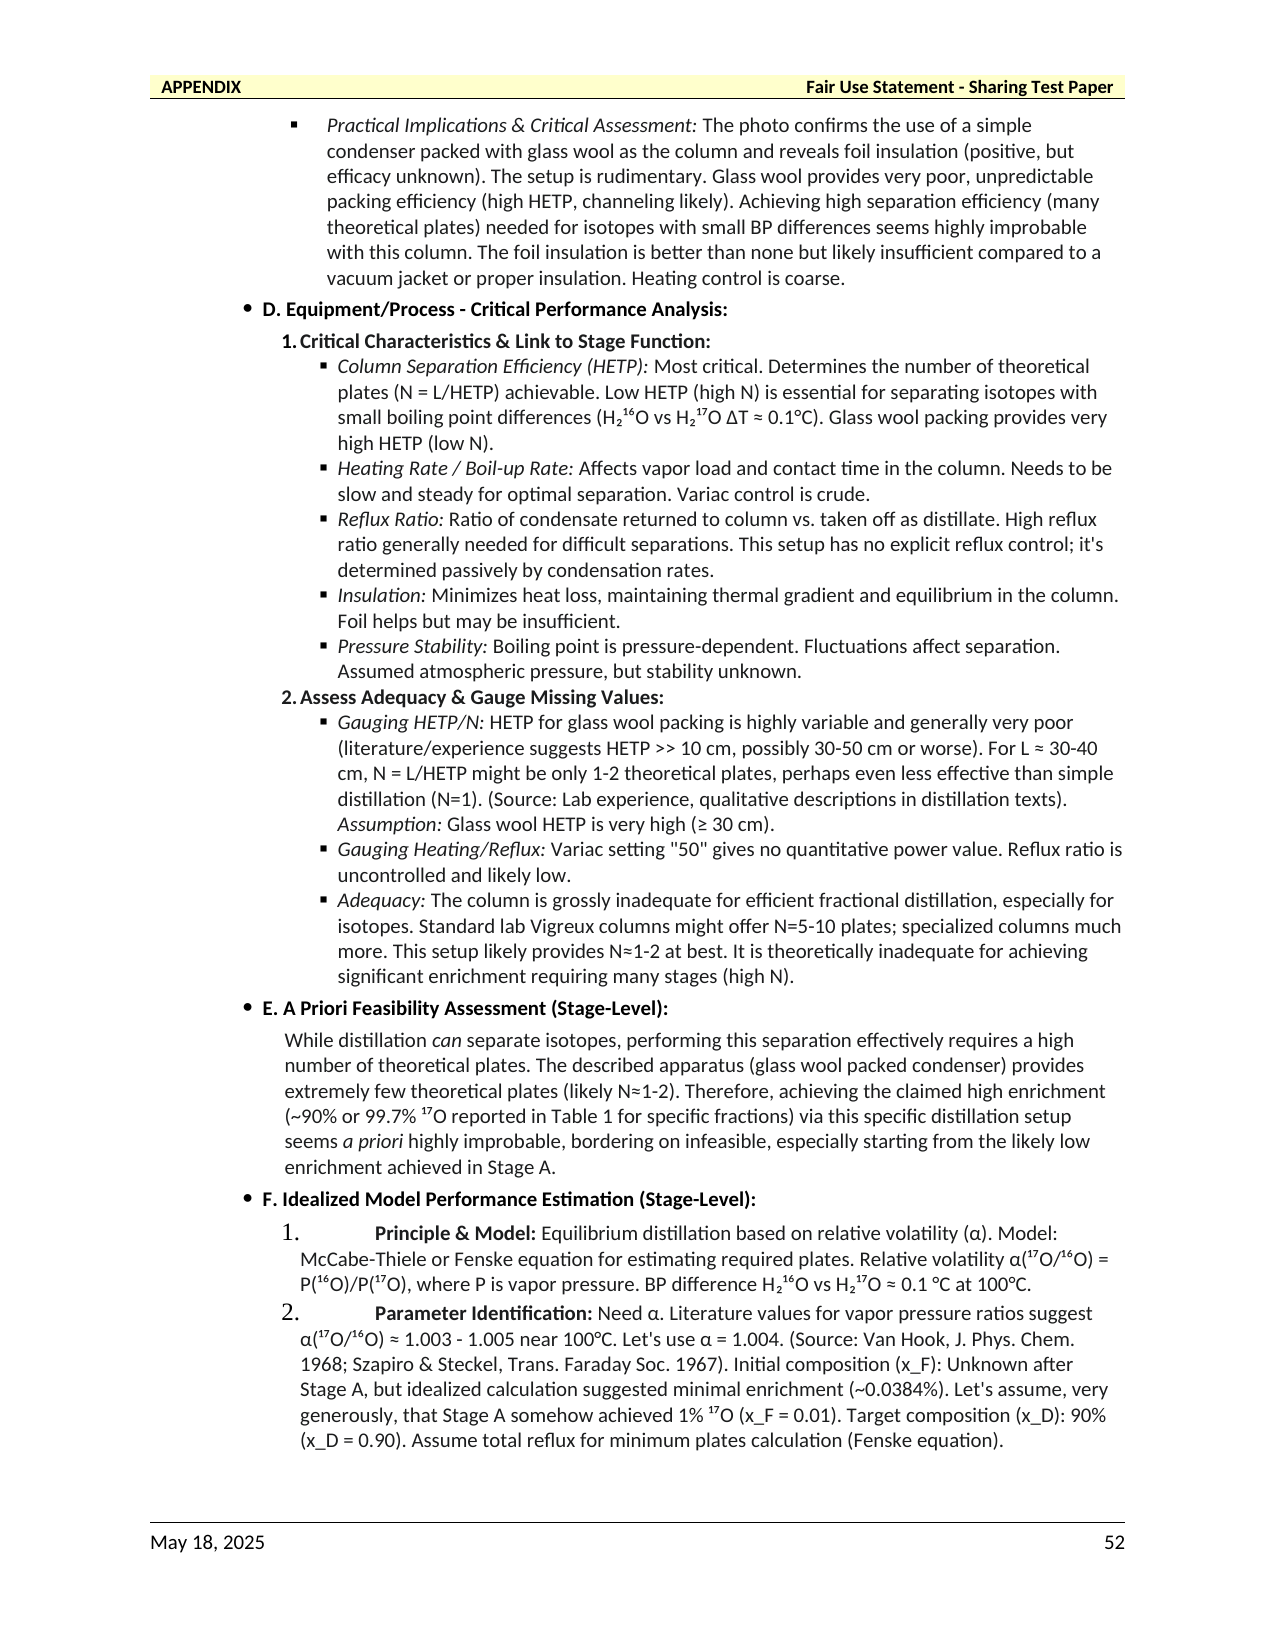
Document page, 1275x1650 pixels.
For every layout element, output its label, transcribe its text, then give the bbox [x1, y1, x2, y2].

list Assess Adequacy & Gauge Missing Values: [281, 684, 1125, 709]
list Practical Implications & Critical Assessment: The photo confirms the use of a simple condenser packed with glass wool as the column and reveals foil insulation (positive, but efficacy unknown). The setup is rudimentary. Glass wool provides very poor, unpredictable packing efficiency (high HETP, channeling likely). Achieving high separation efficiency (many theoretical plates) needed for isotopes with small BP differences seems highly improbable with this column. The foil insulation is better than none but likely insufficient compared to a vacuum jacket or proper insulation. Heating control is coarse. [289, 112, 1125, 290]
list Parameter Identification: Need α. Literature values for vapor pressure ratios suggest α(¹⁷O/¹⁶O) ≈ 1.003 - 1.005 near 100°C. Let's use α = 1.004. (Source: Van Hook, J. Phys. Chem. 1968; Szapiro & Steckel, Trans. Faraday Soc. 1967). Initial composition (x_F): Unknown after Stage A, but idealized calculation suggested minimal enrichment (~0.0384%). Let's assume, very generously, that Stage A somehow achieved 1% ¹⁷O (x_F = 0.01). Target composition (x_D): 90% (x_D = 0.90). Assume total reflux for minimum plates calculation (Fenske equation). [281, 1297, 1125, 1453]
list Gauging HETP/N: HETP for glass wool packing is highly variable and generally very poor (literature/experience suggests HETP >> 10 cm, possibly 30-50 cm or worse). For L ≈ 30-40 cm, N = L/HETP might be only 1-2 theoretical plates, perhaps even less effective than simple distillation (N=1). (Source: Lab experience, qualitative descriptions in distillation texts). Assumption: Glass wool HETP is very high (≥ 30 cm). [319, 709, 1125, 837]
list Principle & Model: Equilibrium distillation based on relative volatility (α). Model: McCabe-Thiele or Fenske equation for estimating required plates. Relative volatility α(¹⁷O/¹⁶O) = P(¹⁶O)/P(¹⁷O), where P is vapor pressure. BP difference H₂¹⁶O vs H₂¹⁷O ≈ 0.1 °C at 100°C. [281, 1217, 1125, 1297]
list Gauging Heating/Reflux: Variac setting "50" gives no quantitative power value. Reflux ratio is uncontrolled and likely low. [319, 837, 1125, 887]
list Insulation: Minimizes heat loss, maintaining thermal gradient and equilibrium in the column. Foil helps but may be insufficient. [319, 582, 1125, 633]
list Pressure Stability: Boiling point is pressure-dependent. Fluctuations affect separation. Assumed atmospheric pressure, but stability unknown. [319, 633, 1125, 684]
text While distillation can separate isotopes, performing this separation effectively requires a high number of theoretical plates. The described apparatus (glass wool packed condenser) provides extremely few theoretical plates (likely N≈1-2). Therefore, achieving the claimed high enrichment (~90% or 99.7% ¹⁷O reported in Table 1 for specific fractions) via this specific distillation setup seems a priori highly improbable, bordering on infeasible, especially starting from the likely low enrichment achieved in Stage A. [284, 1027, 1125, 1179]
subtitle D. Equipment/Process - Critical Performance Analysis: [244, 297, 1125, 322]
list Reflux Ratio: Ratio of condensate returned to column vs. taken off as distillate. High reflux ratio generally needed for difficult separations. This setup has no explicit reflux control; it's determined passively by condensation rates. [319, 506, 1125, 582]
subtitle E. A Priori Feasibility Assessment (Stage-Level): [244, 995, 1125, 1021]
list Heating Rate / Boil-up Rate: Affects vapor load and contact time in the column. Needs to be slow and steady for optimal separation. Variac control is crude. [319, 455, 1125, 506]
list Column Separation Efficiency (HETP): Most critical. Determines the number of theoretical plates (N = L/HETP) achievable. Low HETP (high N) is essential for separating isotopes with small boiling point differences (H₂¹⁶O vs H₂¹⁷O ΔT ≈ 0.1°C). Glass wool packing provides very high HETP (low N). [319, 354, 1125, 455]
list Adequacy: The column is grossly inadequate for efficient fractional distillation, especially for isotopes. Standard lab Vigreux columns might offer N=5-10 plates; specialized columns much more. This setup likely provides N≈1-2 at best. It is theoretically inadequate for achieving significant enrichment requiring many stages (high N). [319, 887, 1125, 989]
list Critical Characteristics & Link to Stage Function: [281, 328, 1125, 354]
subtitle F. Idealized Model Performance Estimation (Stage-Level): [244, 1186, 1125, 1211]
